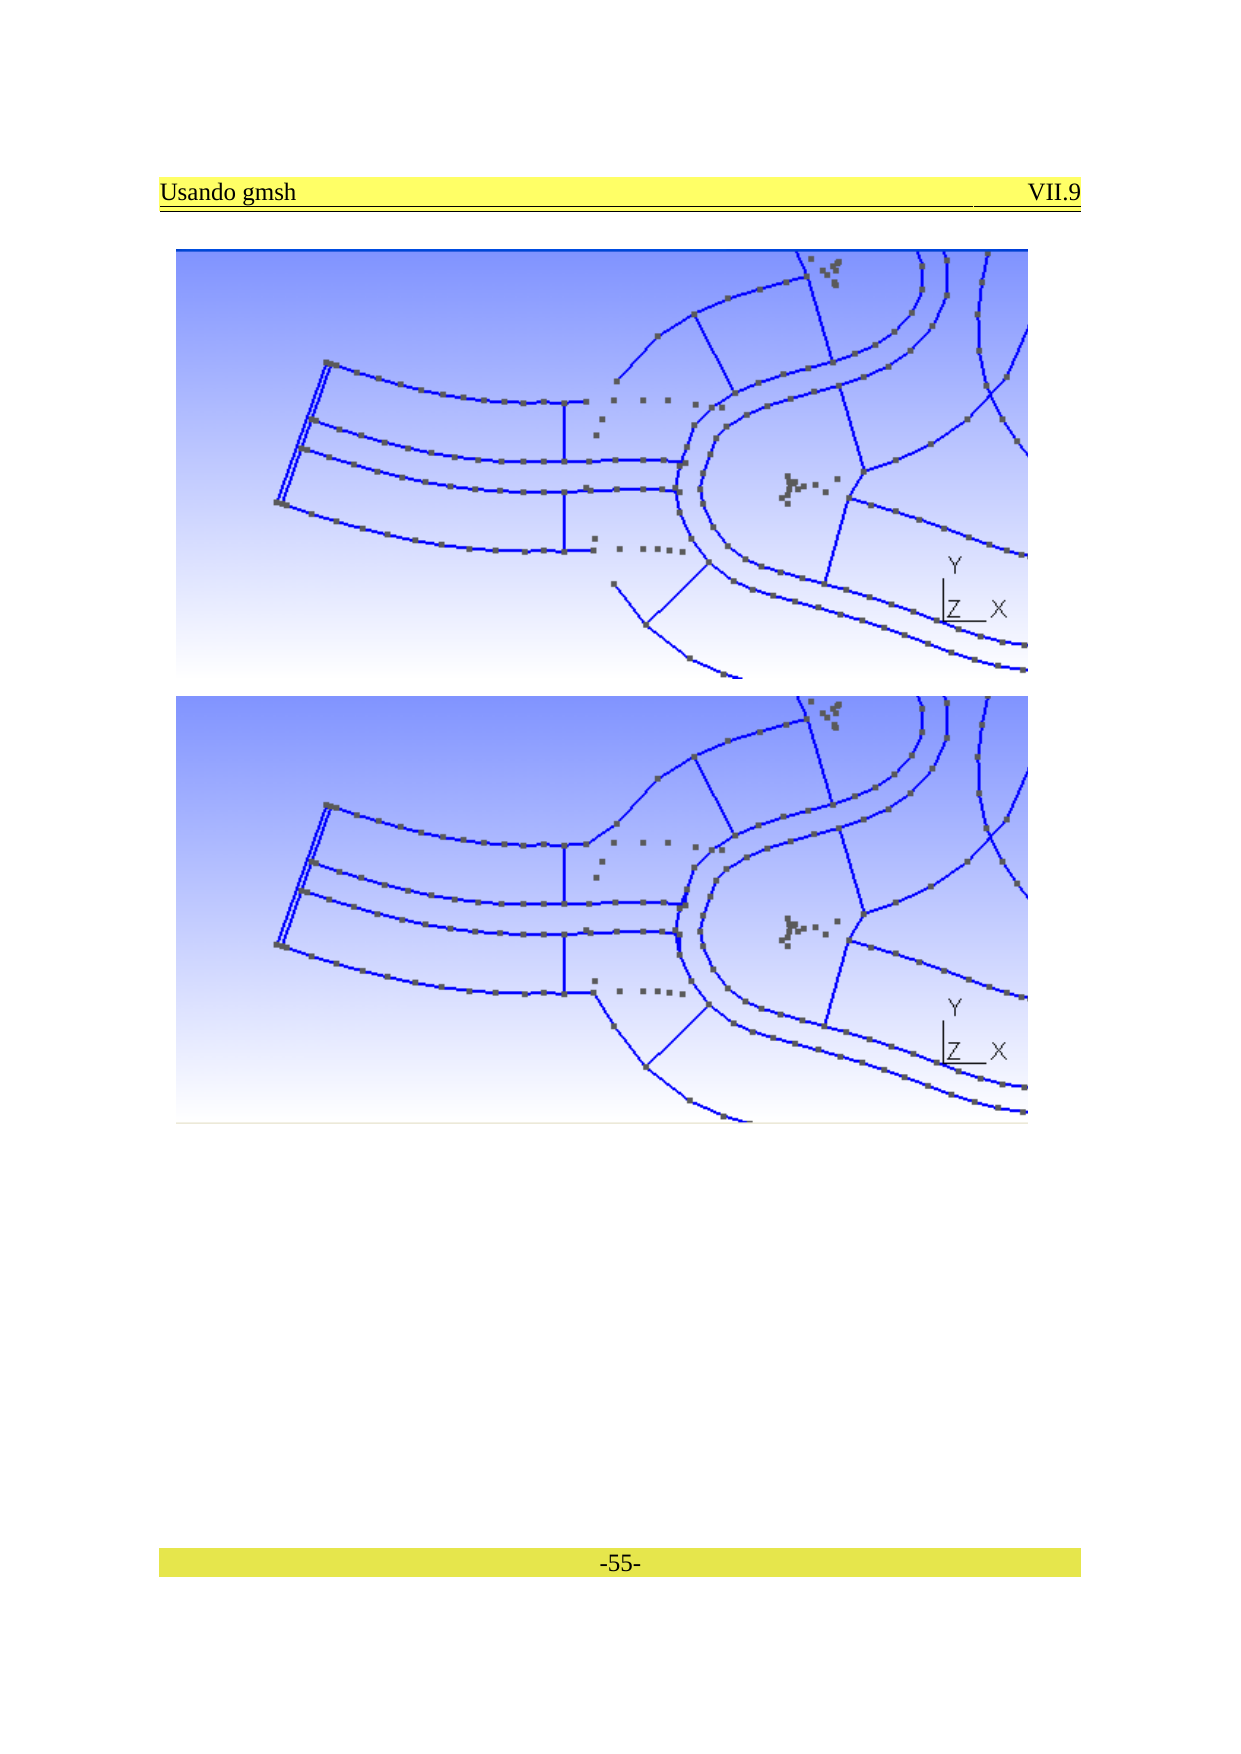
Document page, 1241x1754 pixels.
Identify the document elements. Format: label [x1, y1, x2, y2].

picture [176, 696, 1028, 1124]
picture [176, 249, 1028, 679]
